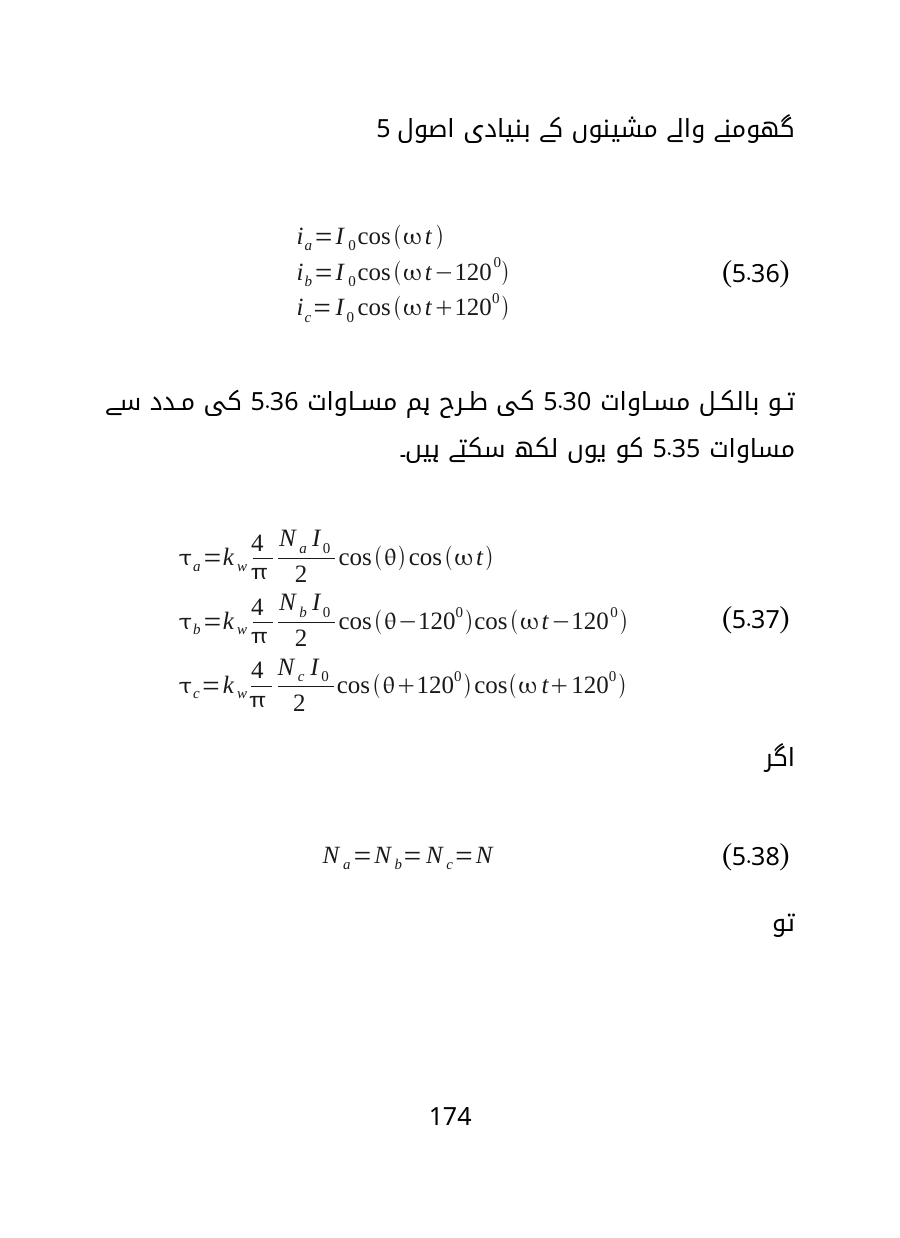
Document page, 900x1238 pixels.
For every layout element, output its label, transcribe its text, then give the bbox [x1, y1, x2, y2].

table_header [105, 828, 700, 899]
table_header [105, 519, 692, 734]
table_header [105, 216, 692, 344]
table_header (5.38) [700, 828, 795, 899]
text تو بالکل مساوات 5.30 کی طرح ہم مساوات 5.36 کی مدد سے مساوات 5.35 کو یوں لکھ سکتے ہیں۔ [105, 378, 795, 473]
table_header (5.37) [693, 519, 795, 734]
table_header (5.36) [693, 216, 795, 344]
text تو [105, 899, 795, 947]
text اگر [105, 734, 795, 781]
